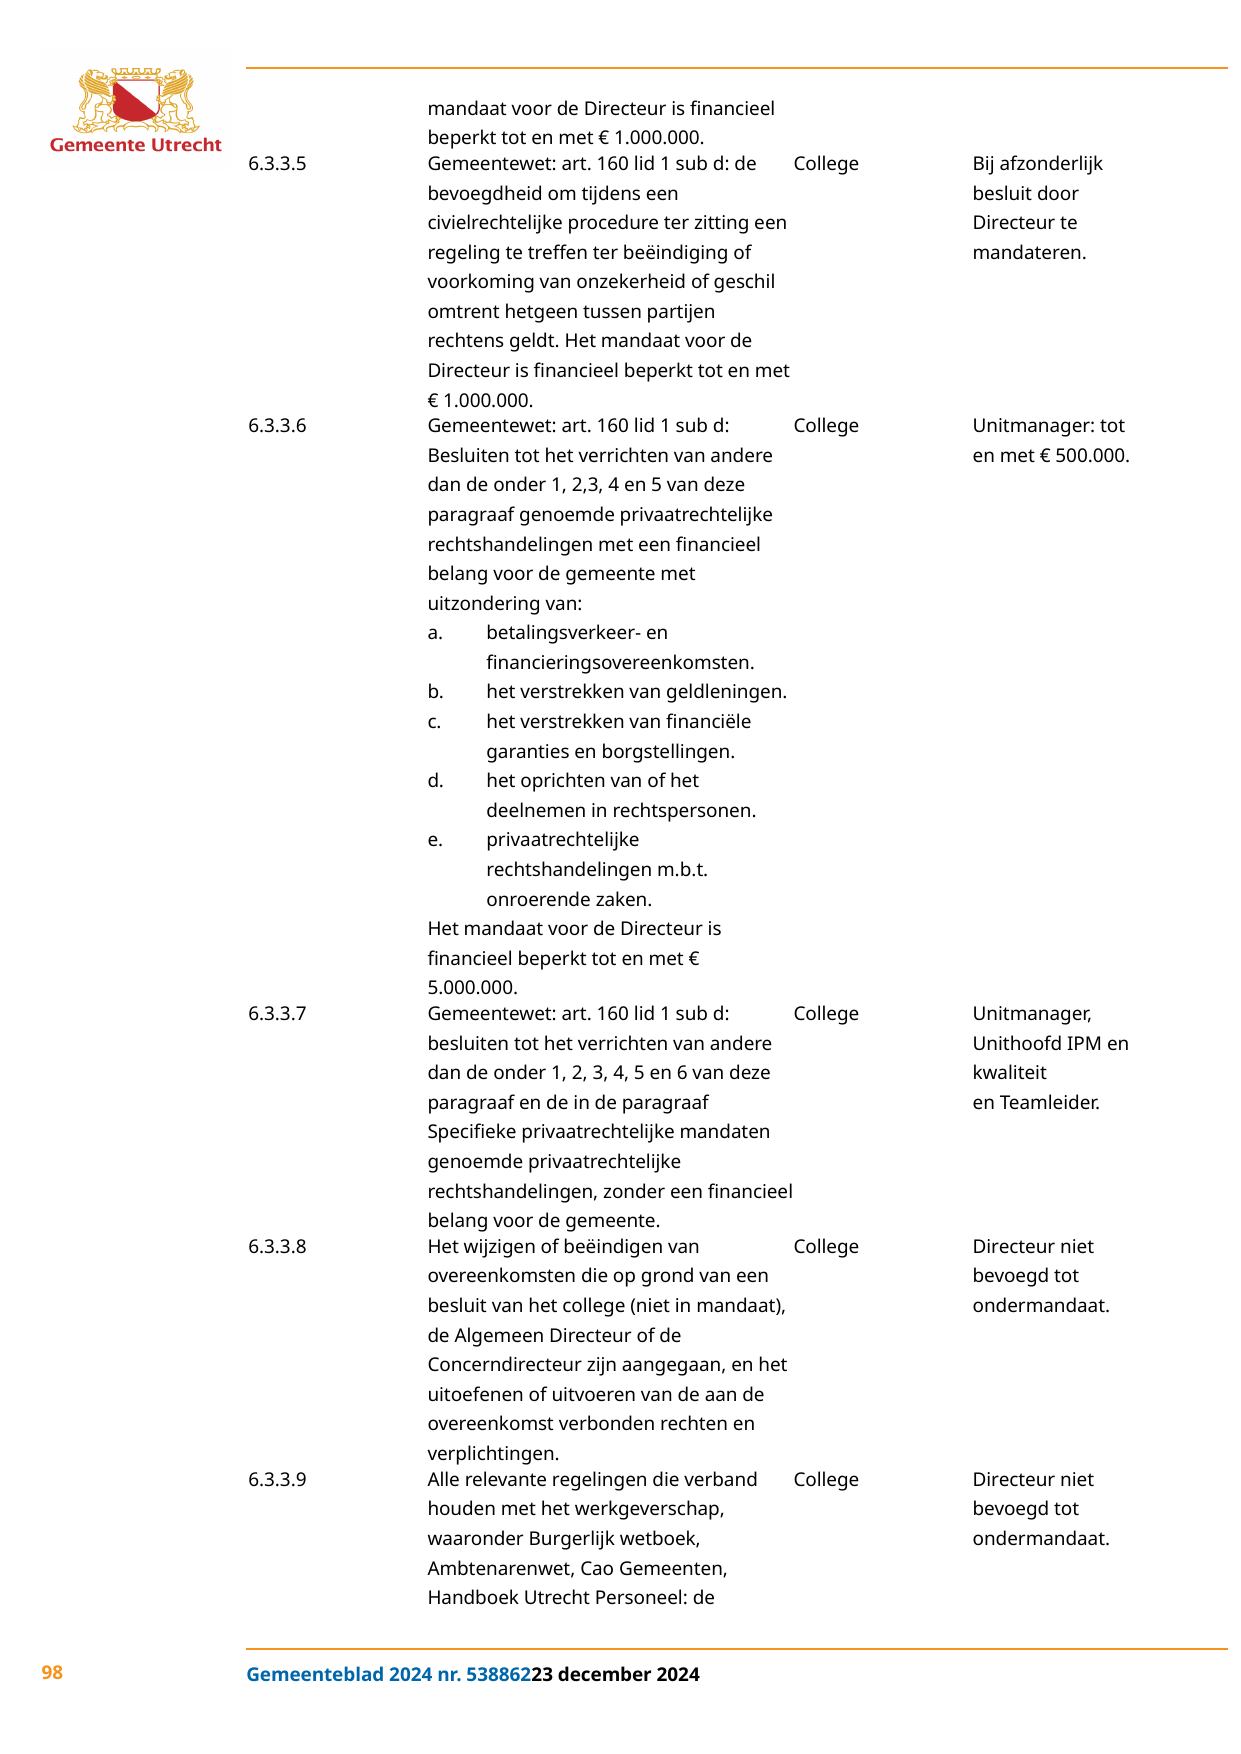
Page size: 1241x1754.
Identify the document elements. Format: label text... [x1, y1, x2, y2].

table_cell Het wijzigen of beëindigen van overeenkomsten die op grond van een besluit van het college (niet in mandaat), de Algemeen Directeur of de Concerndirecteur zijn aangegaan, en het uitoefenen of uitvoeren van de aan de overeenkomst verbonden rechten en verplichtingen. [427, 1233, 793, 1466]
table_cell College [793, 1000, 972, 1233]
table_cell 6.3.3.8 [248, 1233, 427, 1466]
table_cell Gemeentewet: art. 160 lid 1 sub d: besluiten tot het verrichten van andere dan de onder 1, 2, 3, 4, 5 en 6 van deze paragraaf en de in de paragraaf Specifieke privaatrechtelijke mandaten genoemde privaatrechtelijke rechtshandelingen, zonder een financieel belang voor de gemeente. [427, 1000, 793, 1233]
table_cell 6.3.3.9 [248, 1466, 427, 1610]
picture [41, 47, 231, 172]
table_cell Gemeentewet: art. 160 lid 1 sub d: de bevoegdheid om tijdens een civielrechtelijke procedure ter zitting een regeling te treffen ter beëindiging of voorkoming van onzekerheid of geschil omtrent hetgeen tussen partijen rechtens geldt. Het mandaat voor de Directeur is financieel beperkt tot en met € 1.000.000. [427, 150, 793, 412]
table_cell mandaat voor de Directeur is financieel beperkt tot en met € 1.000.000. [427, 95, 793, 150]
table_cell College [793, 150, 972, 412]
table_cell [973, 95, 1152, 150]
table_cell Directeur niet bevoegd tot ondermandaat. [973, 1233, 1152, 1466]
table_cell College [793, 1466, 972, 1610]
table_cell 6.3.3.5 [248, 150, 427, 412]
table_cell 6.3.3.7 [248, 1000, 427, 1233]
table_cell [793, 95, 972, 150]
table_cell Bij afzonderlijk besluit door Directeur te mandateren. [973, 150, 1152, 412]
table_cell [248, 95, 427, 150]
table_cell Directeur niet bevoegd tot ondermandaat. [973, 1466, 1152, 1610]
table_cell College [793, 1233, 972, 1466]
table_cell Unitmanager: tot en met € 500.000. [973, 413, 1152, 1000]
table_cell Unitmanager, Unithoofd IPM en kwaliteit en Teamleider. [973, 1000, 1152, 1233]
table_cell Alle relevante regelingen die verband houden met het werkgeverschap, waaronder Burgerlijk wetboek, Ambtenarenwet, Cao Gemeenten, Handboek Utrecht Personeel: de [427, 1466, 793, 1610]
table_cell College [793, 413, 972, 1000]
table_cell Gemeentewet: art. 160 lid 1 sub d: Besluiten tot het verrichten van andere dan de onder 1, 2,3, 4 en 5 van deze paragraaf genoemde privaatrechtelijke rechtshandelingen met een financieel belang voor de gemeente met uitzondering van: betalingsverkeer- en financieringsovereenkomsten. het verstrekken van geldleningen. het verstrekken van financiële garanties en borgstellingen. het oprichten van of het deelnemen in rechtspersonen. privaatrechtelijke rechtshandelingen m.b.t. onroerende zaken. Het mandaat voor de Directeur is financieel beperkt tot en met € 5.000.000. [427, 413, 793, 1000]
table_cell 6.3.3.6 [248, 413, 427, 1000]
